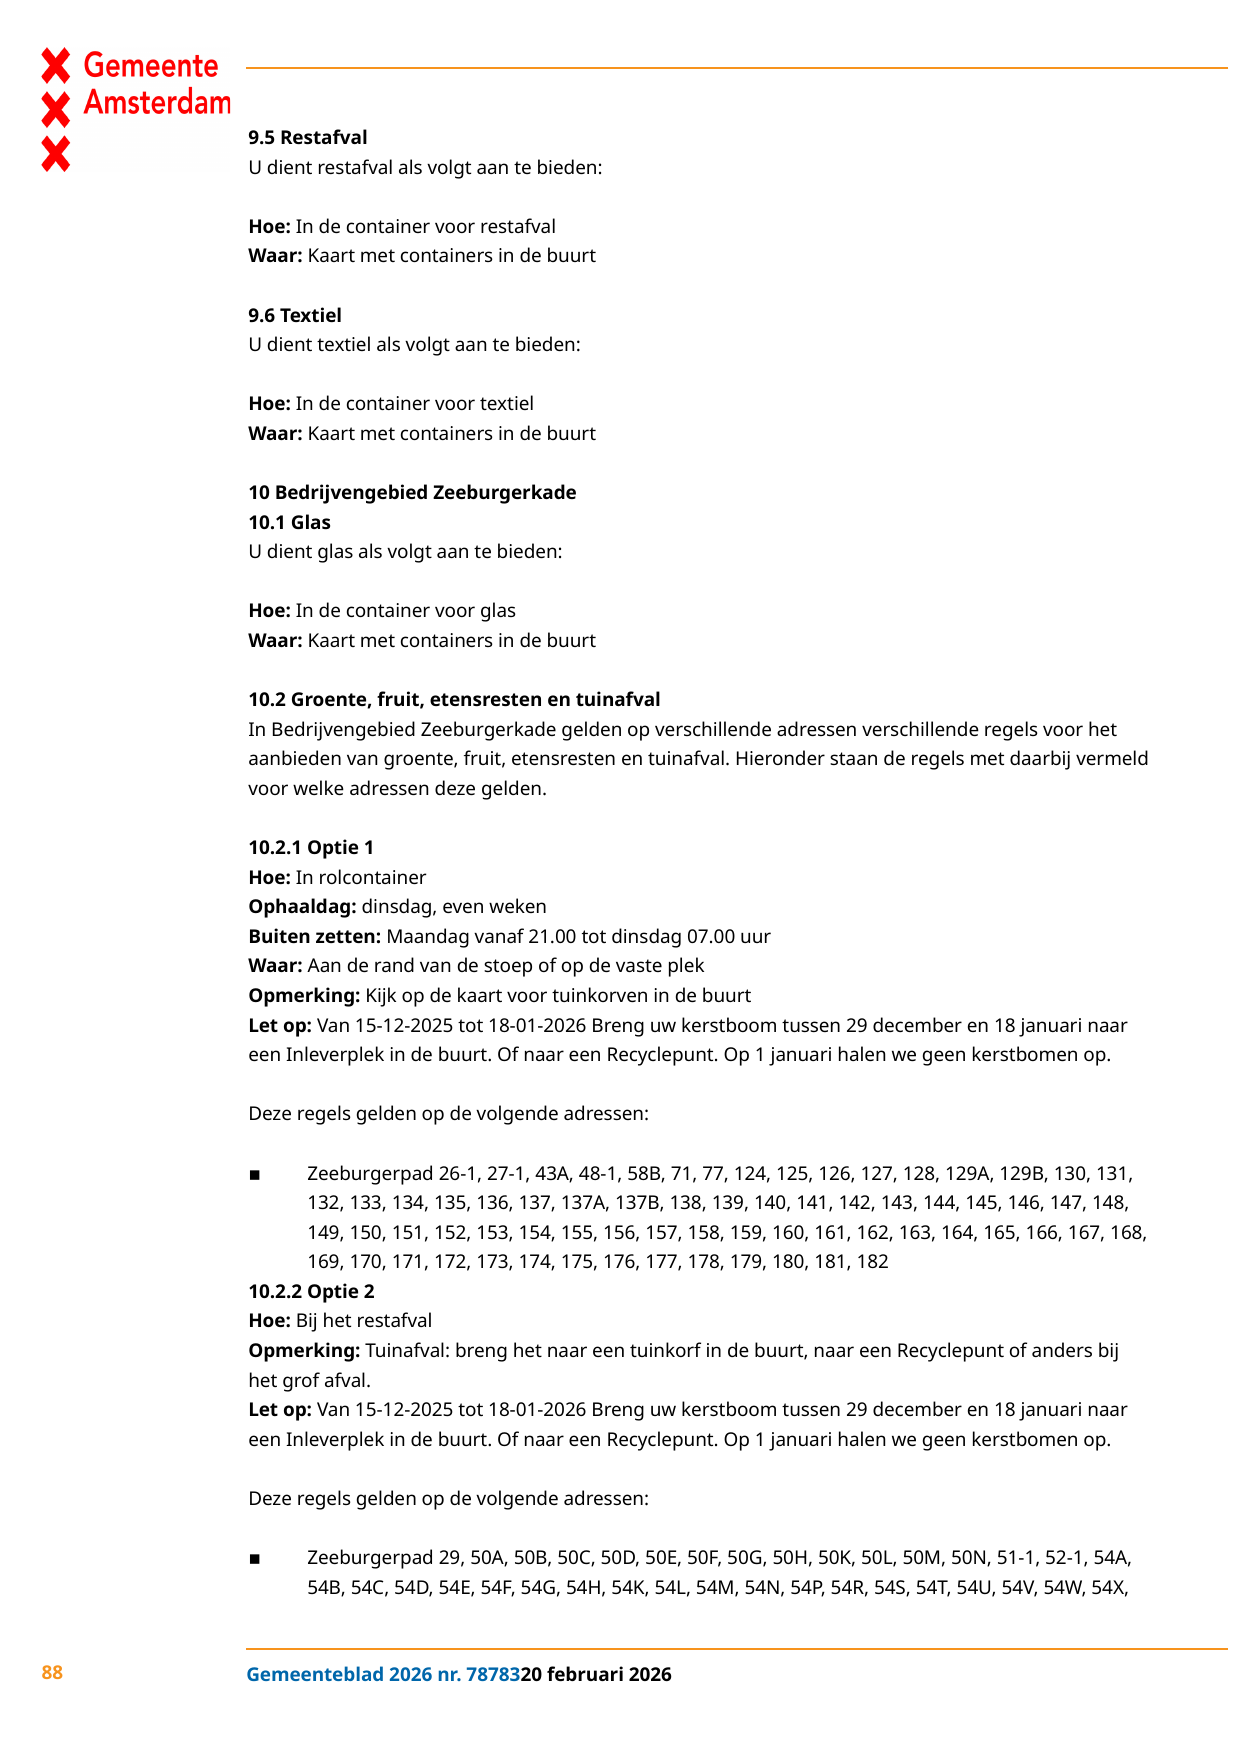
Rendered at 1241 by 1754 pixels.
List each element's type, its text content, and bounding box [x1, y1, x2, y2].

text Let op: Van 15-12-2025 tot 18-01-2026 Breng uw kerstboom tussen 29 december en 18 januari naar een Inleverplek in de buurt. Of naar een Recyclepunt. Op 1 januari halen we geen kerstbomen op. [248, 1396, 1152, 1452]
text U dient glas als volgt aan te bieden: [248, 538, 1152, 564]
text Opmerking: Tuinafval: breng het naar een tuinkorf in de buurt, naar een Recyclepunt of anders bij het grof afval. [248, 1337, 1152, 1393]
text In Bedrijvengebied Zeeburgerkade gelden op verschillende adressen verschillende regels voor het aanbieden van groente, fruit, etensresten en tuinafval. Hieronder staan de regels met daarbij vermeld voor welke adressen deze gelden. [248, 716, 1152, 801]
text 9.5 Restafval [248, 124, 1152, 150]
list Zeeburgerpad 29, 50A, 50B, 50C, 50D, 50E, 50F, 50G, 50H, 50K, 50L, 50M, 50N, 51-1, 52-1, 54A, 54B, 54C, 54D, 54E, 54F, 54G, 54H, 54K, 54L, 54M, 54N, 54P, 54R, 54S, 54T, 54U, 54V, 54W, 54X, [248, 1544, 1152, 1600]
text Hoe: In rolcontainer [248, 864, 1152, 890]
text Deze regels gelden op de volgende adressen: [248, 1101, 1152, 1126]
text Hoe: In de container voor restafval [248, 213, 1152, 239]
text Hoe: In de container voor glas [248, 598, 1152, 623]
text 10 Bedrijvengebied Zeeburgerkade [248, 479, 1152, 505]
text Hoe: In de container voor textiel [248, 391, 1152, 416]
text Hoe: Bij het restafval [248, 1308, 1152, 1333]
list Zeeburgerpad 26-1, 27-1, 43A, 48-1, 58B, 71, 77, 124, 125, 126, 127, 128, 129A, 129B, 130, 131, 132, 133, 134, 135, 136, 137, 137A, 137B, 138, 139, 140, 141, 142, 143, 144, 145, 146, 147, 148, 149, 150, 151, 152, 153, 154, 155, 156, 157, 158, 159, 160, 161, 162, 163, 164, 165, 166, 167, 168, 169, 170, 171, 172, 173, 174, 175, 176, 177, 178, 179, 180, 181, 182 [248, 1160, 1152, 1274]
text 10.2 Groente, fruit, etensresten en tuinafval [248, 686, 1152, 712]
text 10.2.2 Optie 2 [248, 1278, 1152, 1304]
text Deze regels gelden op de volgende adressen: [248, 1485, 1152, 1511]
text Waar: Aan de rand van de stoep of op de vaste plek [248, 953, 1152, 978]
text Waar: Kaart met containers in de buurt [248, 627, 1152, 653]
text Opmerking: Kijk op de kaart voor tuinkorven in de buurt [248, 982, 1152, 1008]
picture [41, 47, 231, 172]
text U dient textiel als volgt aan te bieden: [248, 331, 1152, 357]
text Waar: Kaart met containers in de buurt [248, 420, 1152, 446]
text 10.2.1 Optie 1 [248, 834, 1152, 860]
text 10.1 Glas [248, 509, 1152, 535]
text Ophaaldag: dinsdag, even weken [248, 893, 1152, 919]
text Let op: Van 15-12-2025 tot 18-01-2026 Breng uw kerstboom tussen 29 december en 18 januari naar een Inleverplek in de buurt. Of naar een Recyclepunt. Op 1 januari halen we geen kerstbomen op. [248, 1012, 1152, 1067]
text Waar: Kaart met containers in de buurt [248, 243, 1152, 268]
text 9.6 Textiel [248, 302, 1152, 328]
text Buiten zetten: Maandag vanaf 21.00 tot dinsdag 07.00 uur [248, 923, 1152, 949]
text U dient restafval als volgt aan te bieden: [248, 154, 1152, 180]
